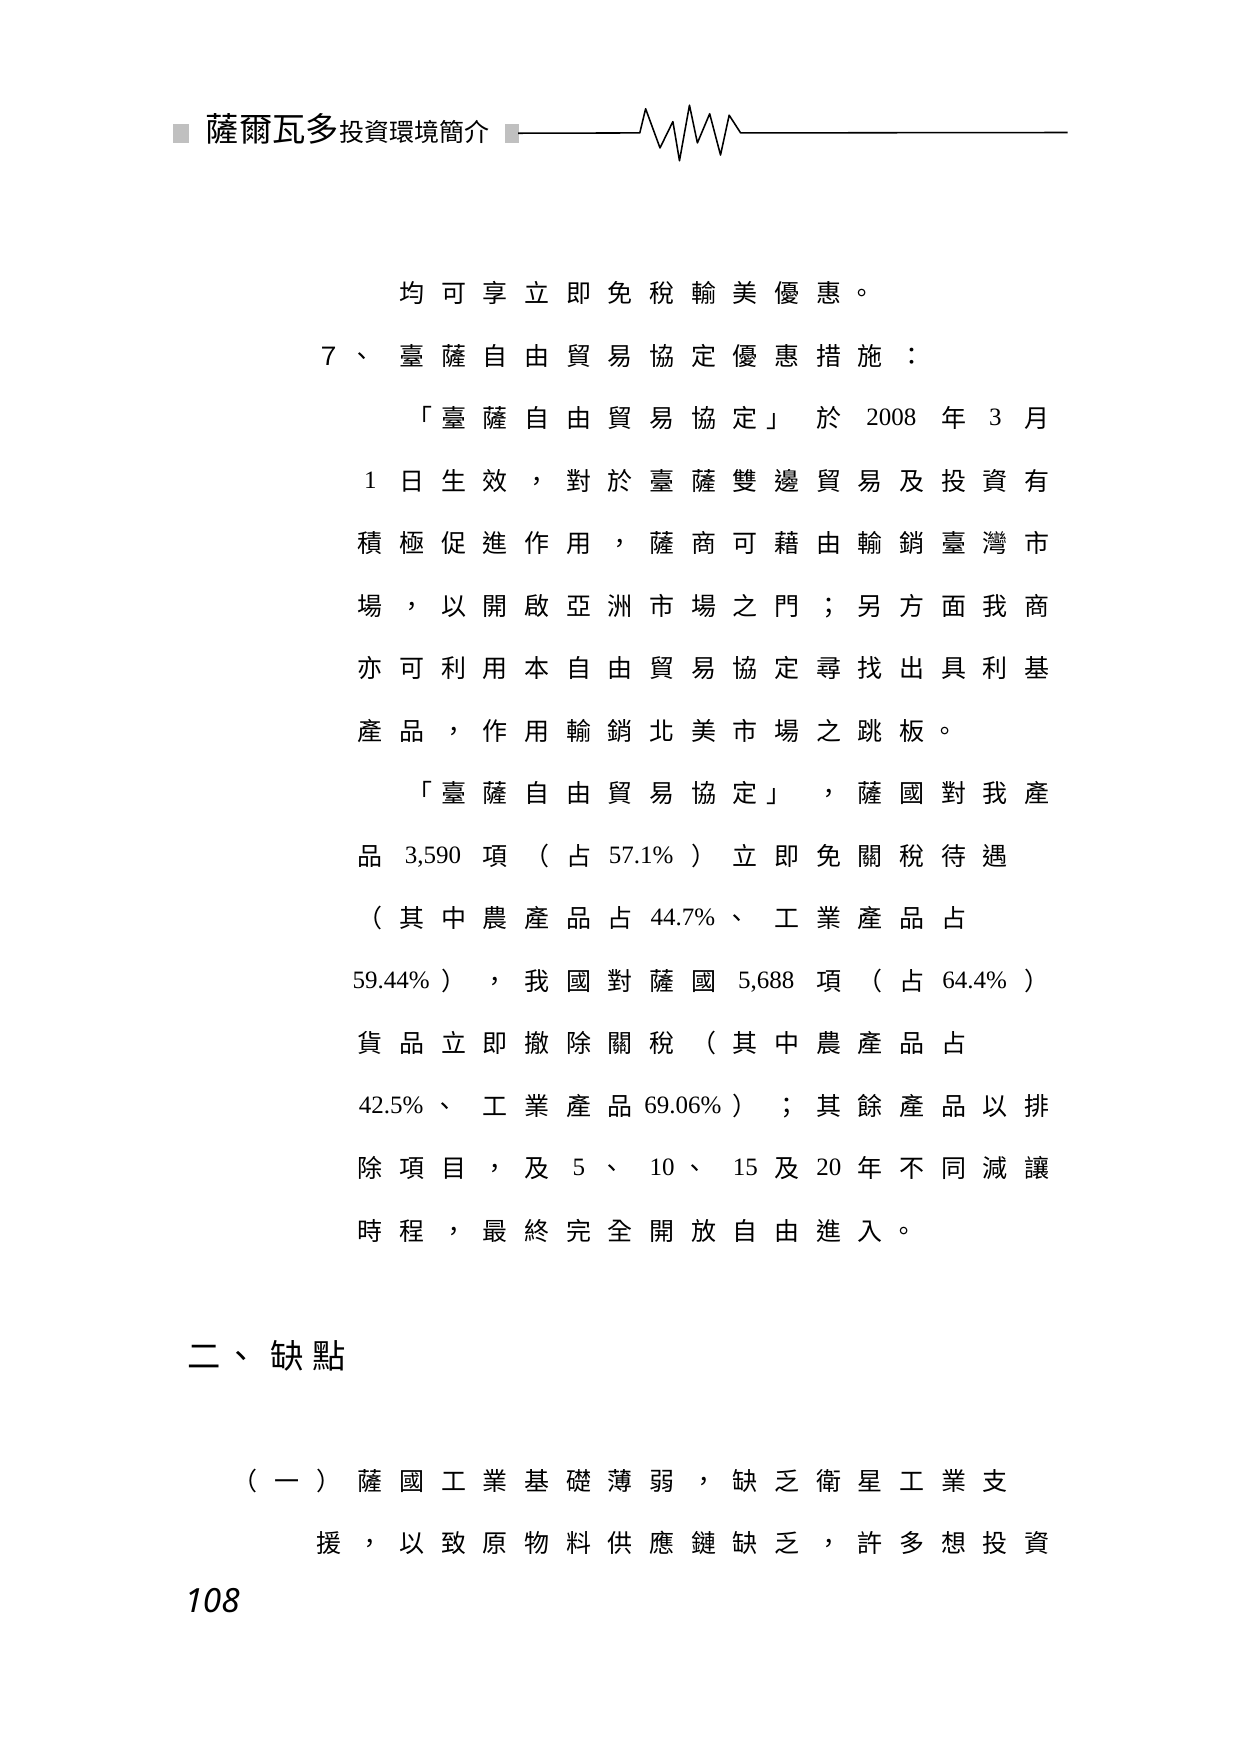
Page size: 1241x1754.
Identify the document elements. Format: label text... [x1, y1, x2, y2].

text （一）薩國工業基礎薄弱，缺乏衛星工業支援，以致原物料供應鏈缺乏，許多想投資 [207, 1438, 1058, 1563]
text 「臺薩自由貿易協定」，薩國對我產品3,590項（占57.1%）立即免關稅待遇（其中農產品占44.7%、工業產品占59.44%），我國對薩國5,688項（占64.4%）貨品立即撤除關稅（其中農產品占42.5%、工業產品69.06%）；其餘產品以排除項目，及5、10、15及20年不同減讓時程，最終完全開放自由進入。 [330, 750, 1058, 1250]
text 「臺薩自由貿易協定」於2008年3月1日生效，對於臺薩雙邊貿易及投資有積極促進作用，薩商可藉由輸銷臺灣市場，以開啟亞洲市場之門；另方面我商亦可利用本自由貿易協定尋找出具利基產品，作用輸銷北美市場之跳板。 [330, 375, 1058, 750]
text 均可享立即免稅輸美優惠。 [342, 250, 1058, 313]
text 二、缺點 [183, 1313, 1058, 1375]
text ７、臺薩自由貿易協定優惠措施： [281, 313, 1058, 375]
